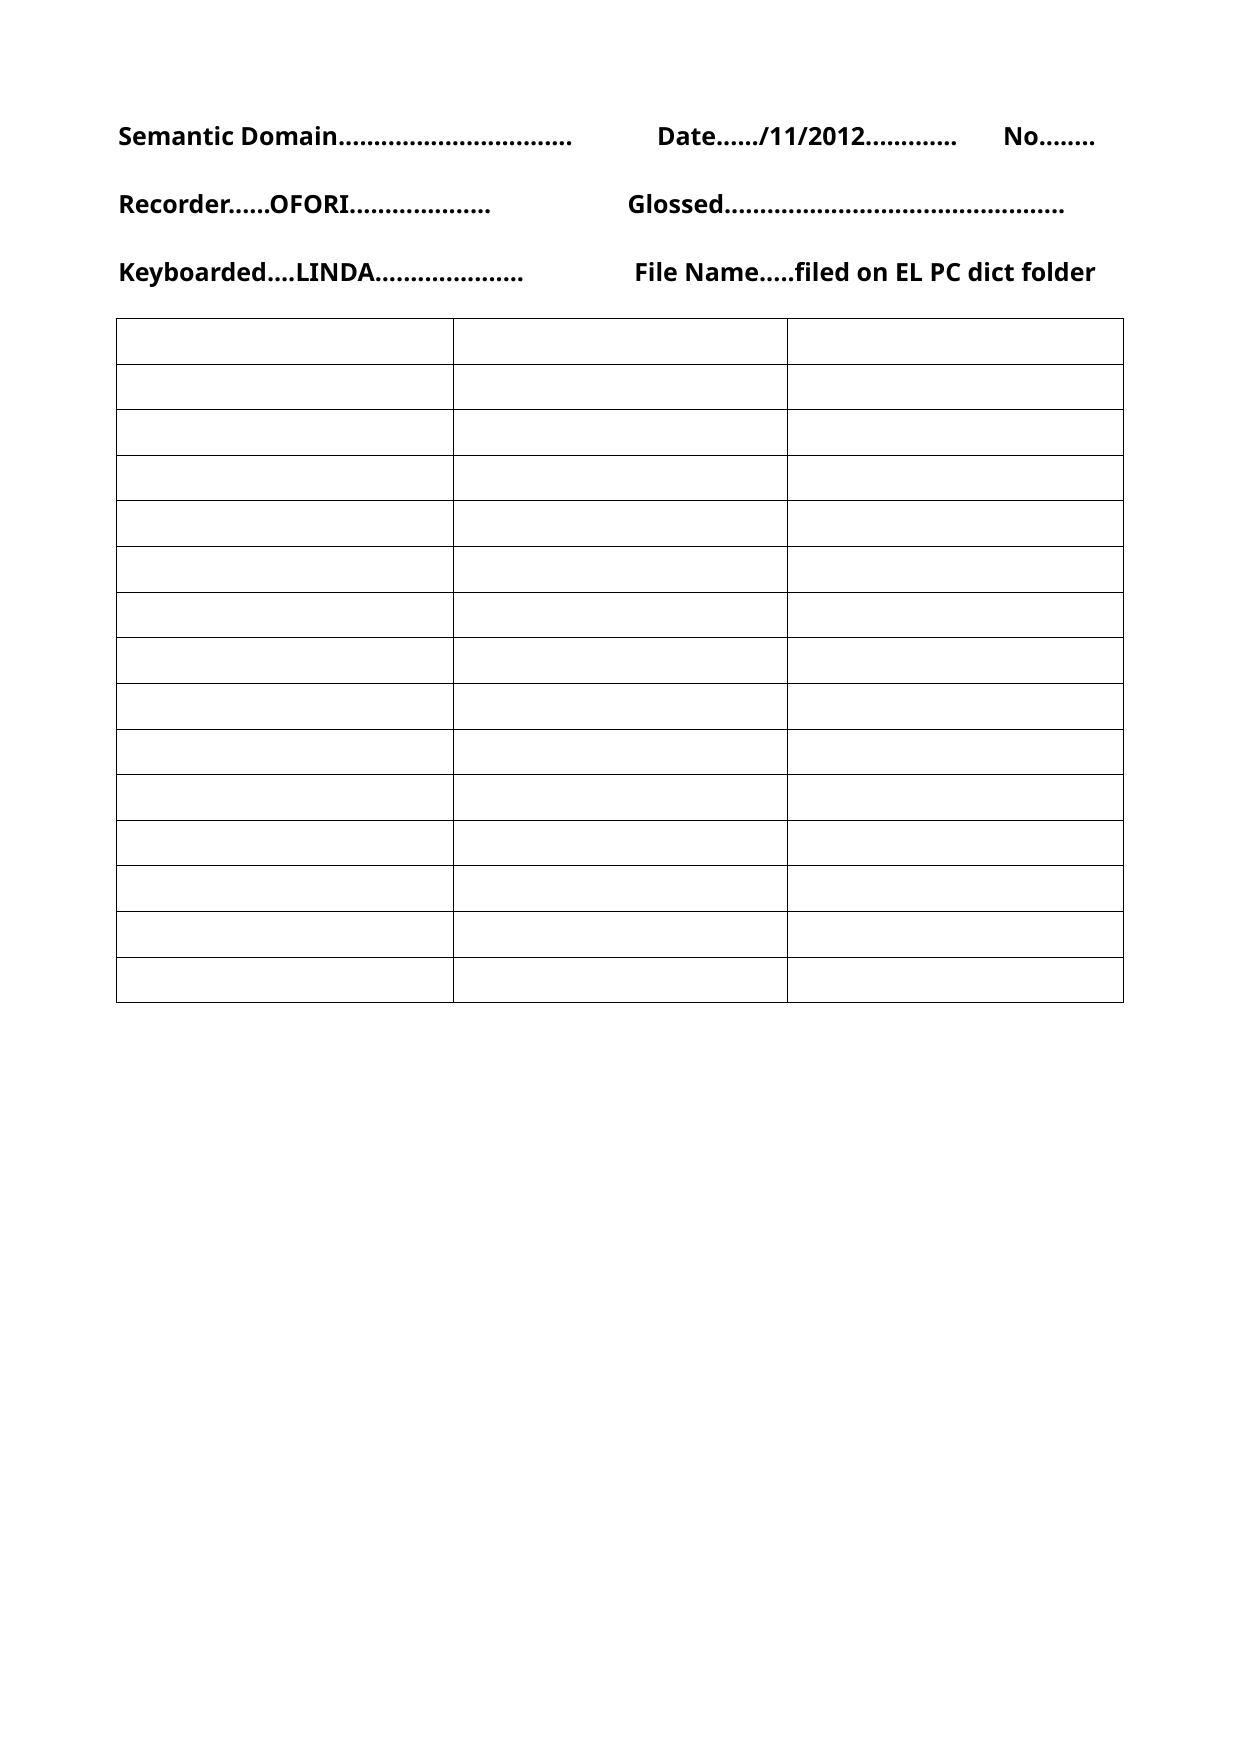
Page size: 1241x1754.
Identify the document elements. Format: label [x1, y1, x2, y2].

table_cell [788, 410, 1123, 455]
table_cell [454, 958, 787, 1002]
table_cell [454, 730, 787, 774]
table_cell [788, 866, 1123, 911]
table_cell [454, 638, 787, 683]
table_cell [788, 730, 1123, 774]
table_cell [117, 365, 453, 409]
table_cell [788, 501, 1123, 546]
table_cell [117, 958, 453, 1002]
table_cell [454, 593, 787, 637]
table_cell [788, 958, 1123, 1002]
table_cell [454, 775, 787, 820]
table_cell [788, 547, 1123, 592]
table_cell [117, 821, 453, 865]
table_cell [117, 593, 453, 637]
table_cell [788, 593, 1123, 637]
table_cell [788, 456, 1123, 500]
table_cell [454, 866, 787, 911]
table_cell [788, 912, 1123, 957]
table_cell [788, 684, 1123, 728]
table_cell [117, 501, 453, 546]
table_cell [788, 365, 1123, 409]
table_cell [788, 775, 1123, 820]
table_cell [117, 912, 453, 957]
table_cell [117, 684, 453, 728]
table_cell [454, 912, 787, 957]
table_cell [117, 547, 453, 592]
table_cell [117, 730, 453, 774]
table_cell [454, 365, 787, 409]
table_cell [788, 821, 1123, 865]
table_cell [117, 638, 453, 683]
table_cell [454, 456, 787, 500]
table_cell [788, 638, 1123, 683]
table_cell [117, 410, 453, 455]
table_cell [454, 547, 787, 592]
table_cell [117, 866, 453, 911]
table_cell [788, 319, 1123, 363]
table_cell [454, 684, 787, 728]
table_cell [454, 501, 787, 546]
table_cell [454, 410, 787, 455]
table_cell [454, 319, 787, 363]
table_cell [117, 775, 453, 820]
table_cell [117, 456, 453, 500]
table_cell [117, 319, 453, 363]
table_cell [454, 821, 787, 865]
